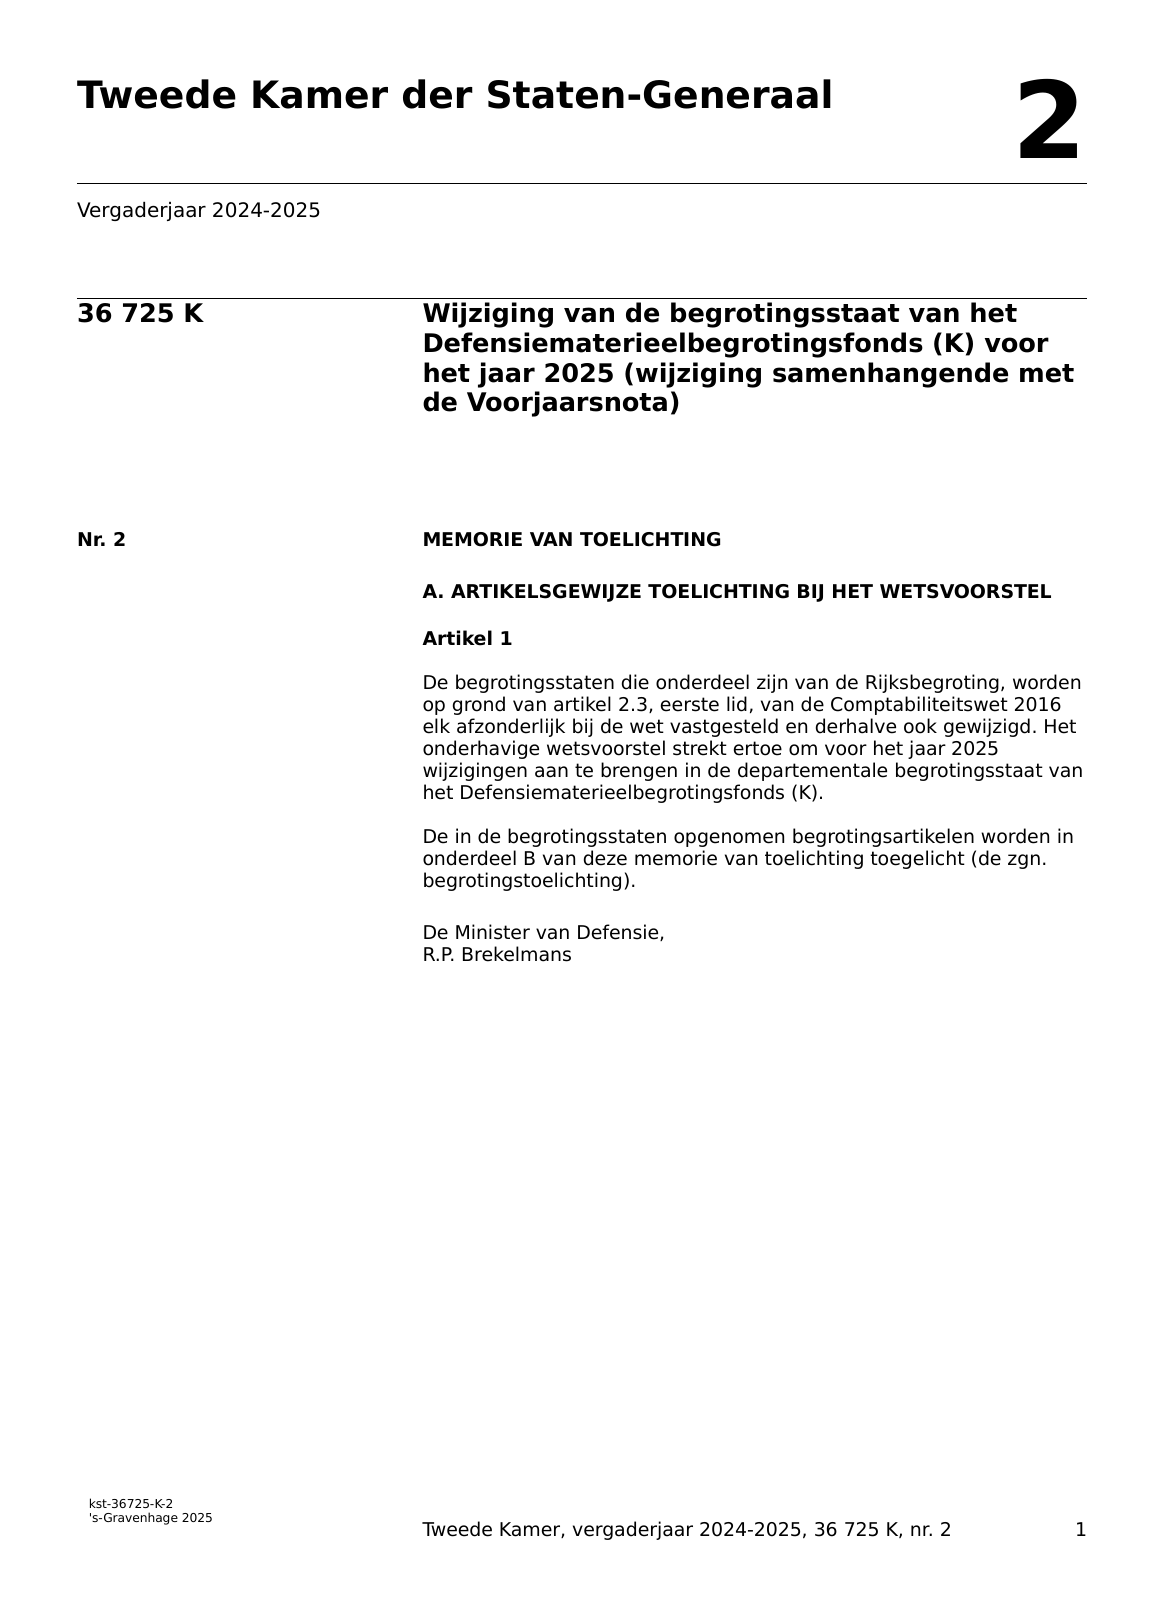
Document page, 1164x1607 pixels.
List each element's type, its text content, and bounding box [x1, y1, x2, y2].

subtitle Nr. 2 MEMORIE VAN TOELICHTING [77, 529, 1087, 551]
text De Minister van Defensie, R.P. Brekelmans [422, 922, 1087, 966]
text kst-36725-K-2 [88, 1497, 323, 1511]
table_cell Vergaderjaar 2024-2025 [77, 184, 1087, 298]
text 's-Gravenhage 2025 [88, 1511, 323, 1525]
table_header Tweede Kamer der Staten-Generaal [77, 59, 886, 183]
text De in de begrotingsstaten opgenomen begrotingsartikelen worden in onderdeel B van deze memorie van toelichting toegelicht (de zgn. begrotingstoelichting). [422, 826, 1087, 892]
text De begrotingsstaten die onderdeel zijn van de Rijksbegroting, worden op grond van artikel 2.3, eerste lid, van de Comptabiliteitswet 2016 elk afzonderlijk bij de wet vastgesteld en derhalve ook gewijzigd. Het onderhavige wetsvoorstel strekt ertoe om voor het jaar 2025 wijzigingen aan te brengen in de departementale begrotingsstaat van het Defensiematerieelbegrotingsfonds (K). [422, 672, 1087, 804]
subtitle 36 725 K Wijziging van de begrotingsstaat van het Defensiematerieelbegrotingsfonds (K) voor het jaar 2025 (wijziging samenhangende met de Voorjaarsnota) [77, 299, 1087, 418]
subtitle Artikel 1 [422, 628, 1087, 650]
subtitle A. ARTIKELSGEWIJZE TOELICHTING BIJ HET WETSVOORSTEL [422, 581, 1087, 603]
table_header 2 [886, 59, 1087, 183]
